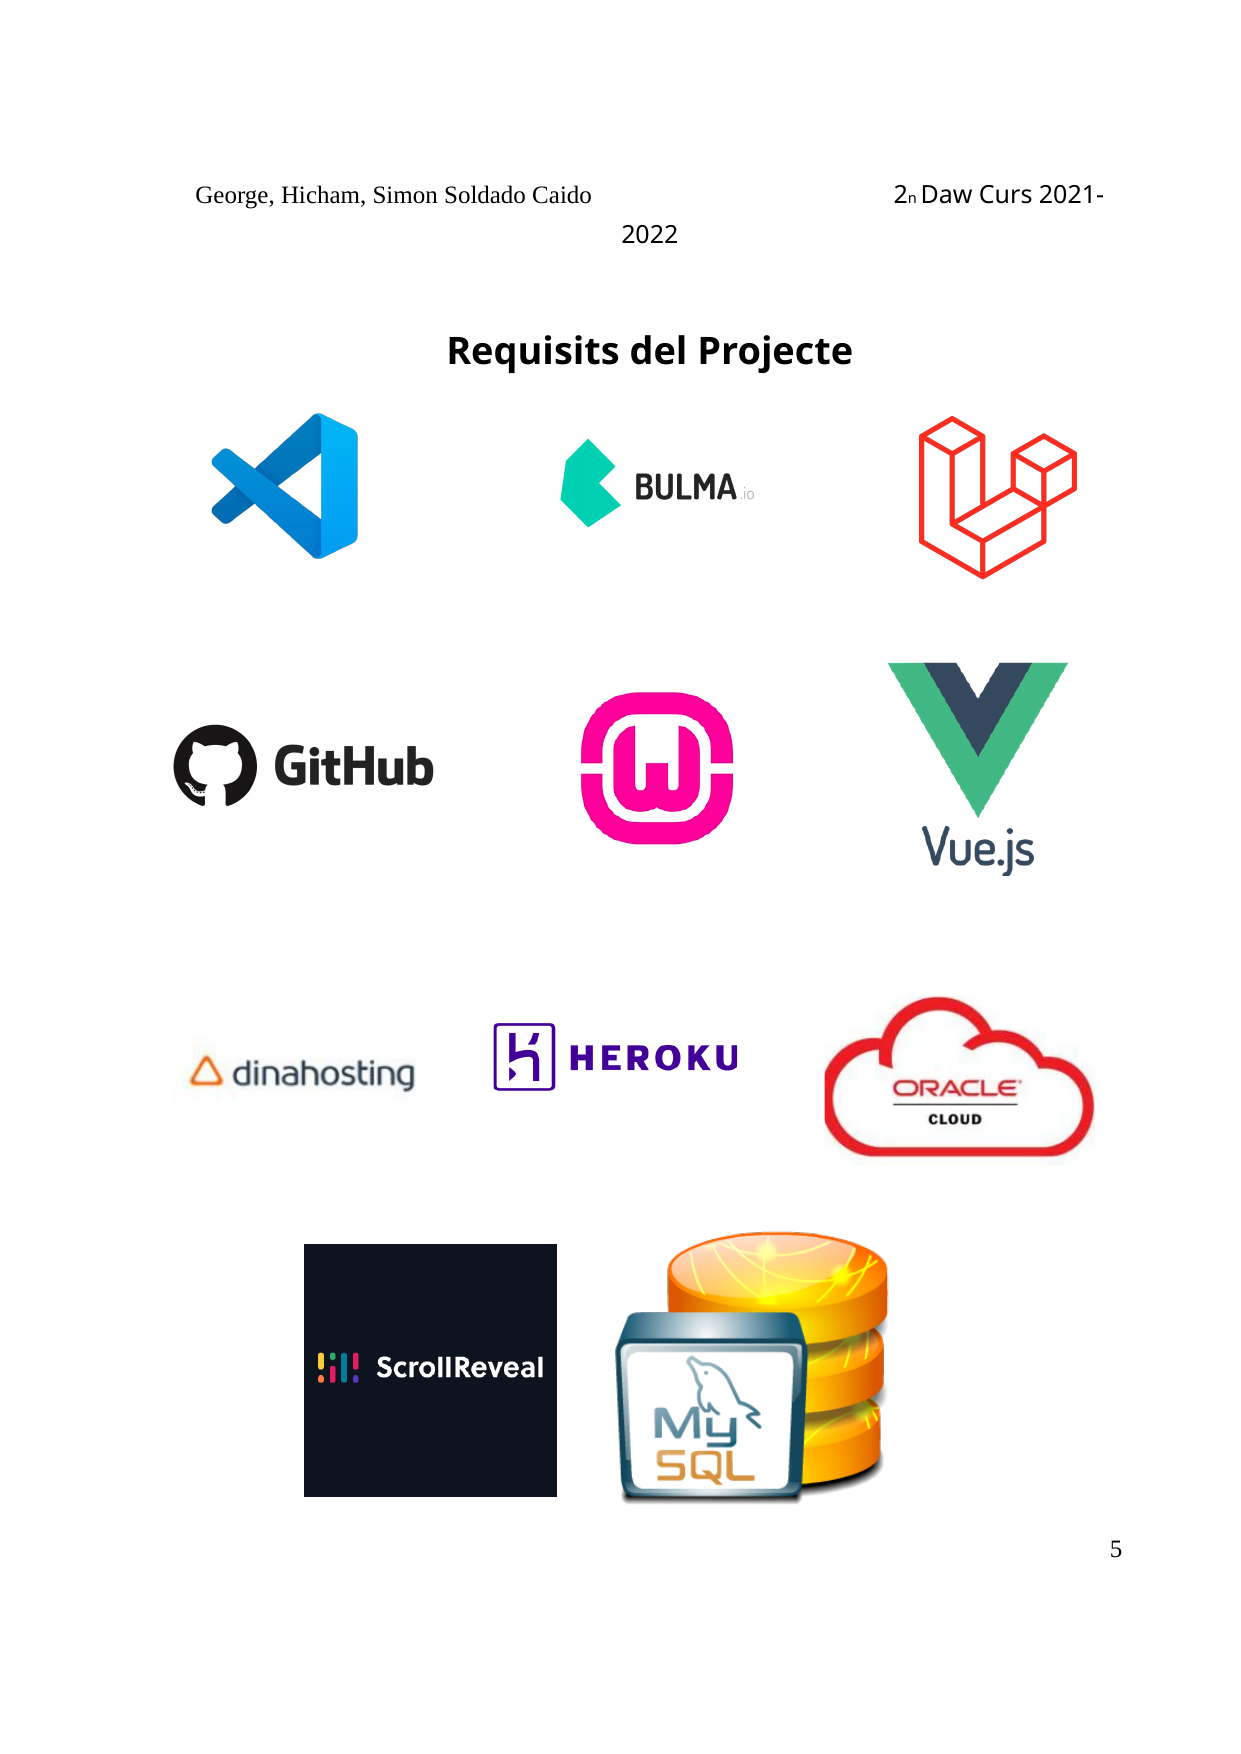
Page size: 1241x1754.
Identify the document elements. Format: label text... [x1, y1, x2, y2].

picture [824, 945, 1095, 1216]
picture [541, 689, 777, 847]
picture [156, 413, 414, 559]
picture [612, 1227, 896, 1511]
picture [145, 678, 462, 857]
subtitle Requisits del Projecte [177, 324, 1122, 375]
picture [919, 416, 1078, 582]
picture [493, 935, 738, 1179]
picture [304, 1244, 557, 1497]
picture [172, 973, 442, 1173]
picture [525, 413, 790, 553]
picture [871, 662, 1084, 876]
